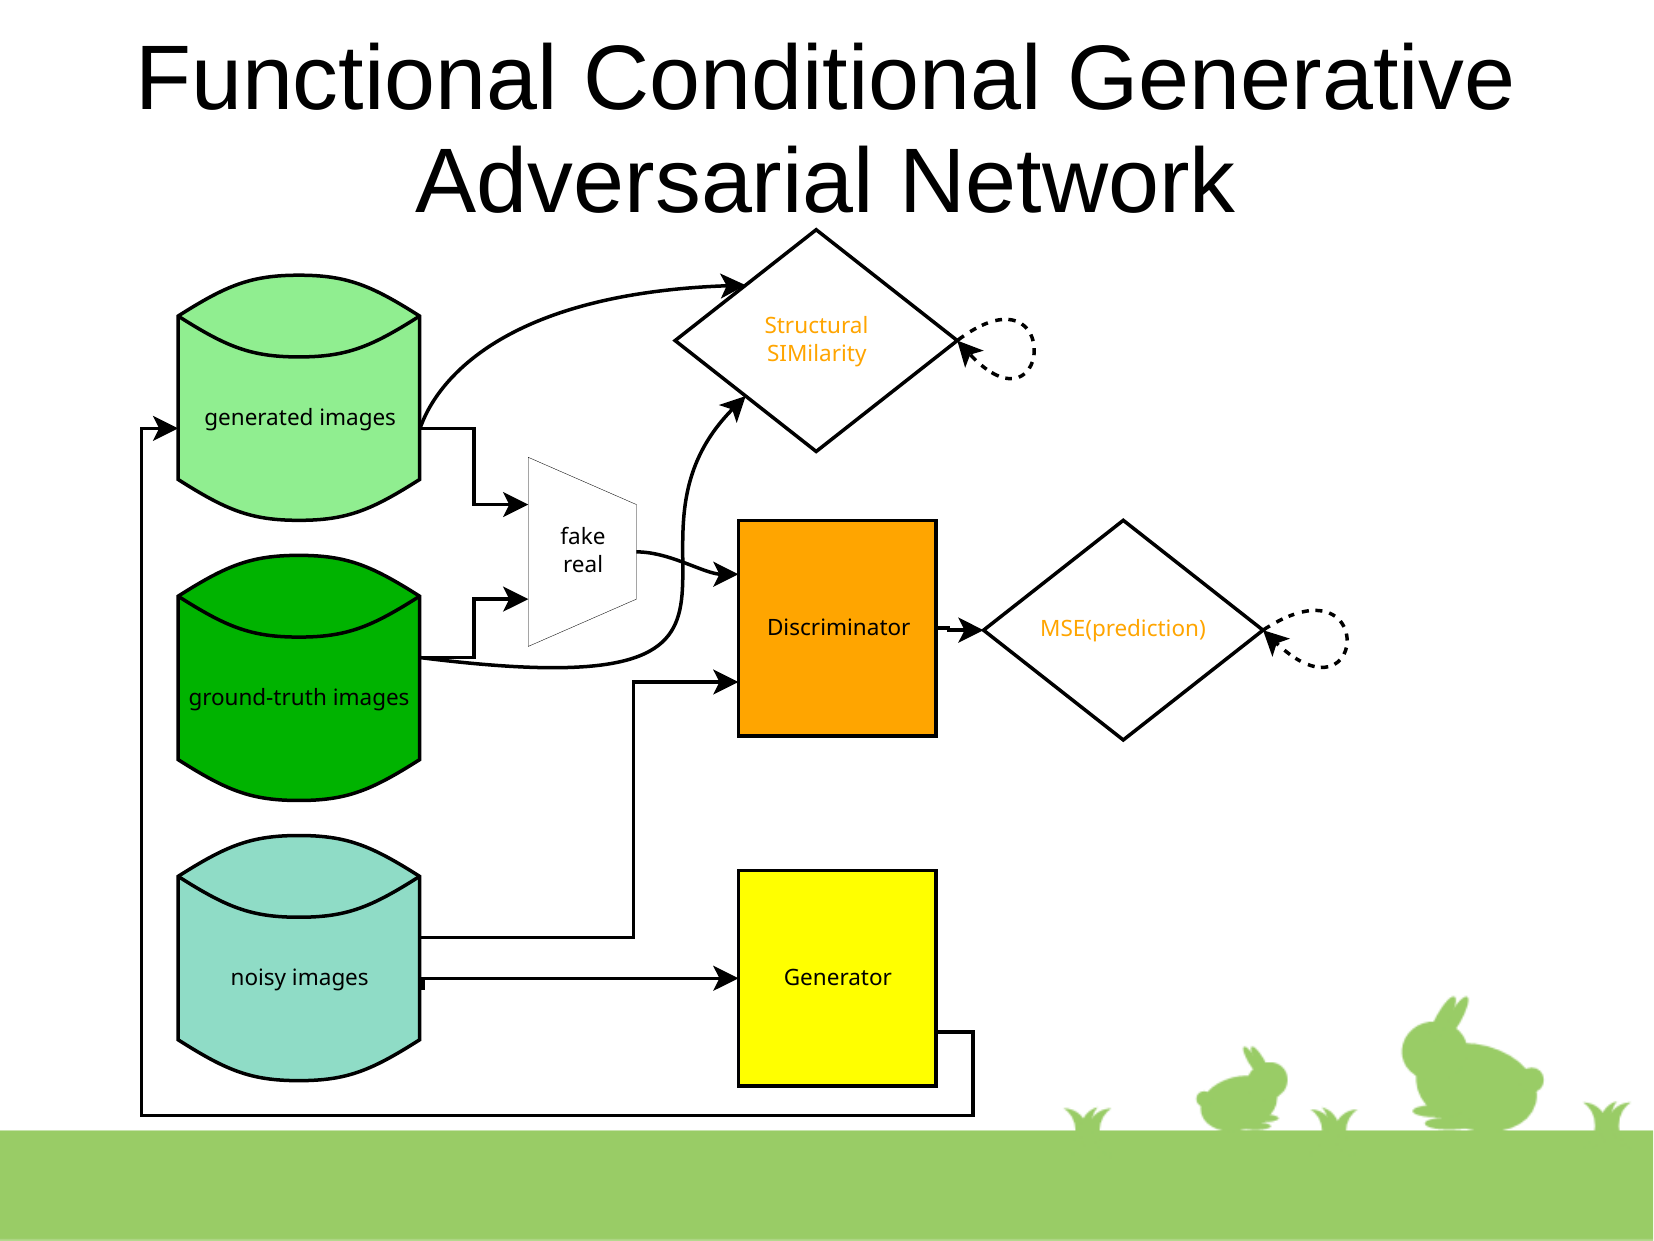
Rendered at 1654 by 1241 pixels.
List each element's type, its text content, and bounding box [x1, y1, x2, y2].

title Functional Conditional Generative Adversarial Network [82, 25, 1571, 233]
picture [0, 0, 1654, 1241]
